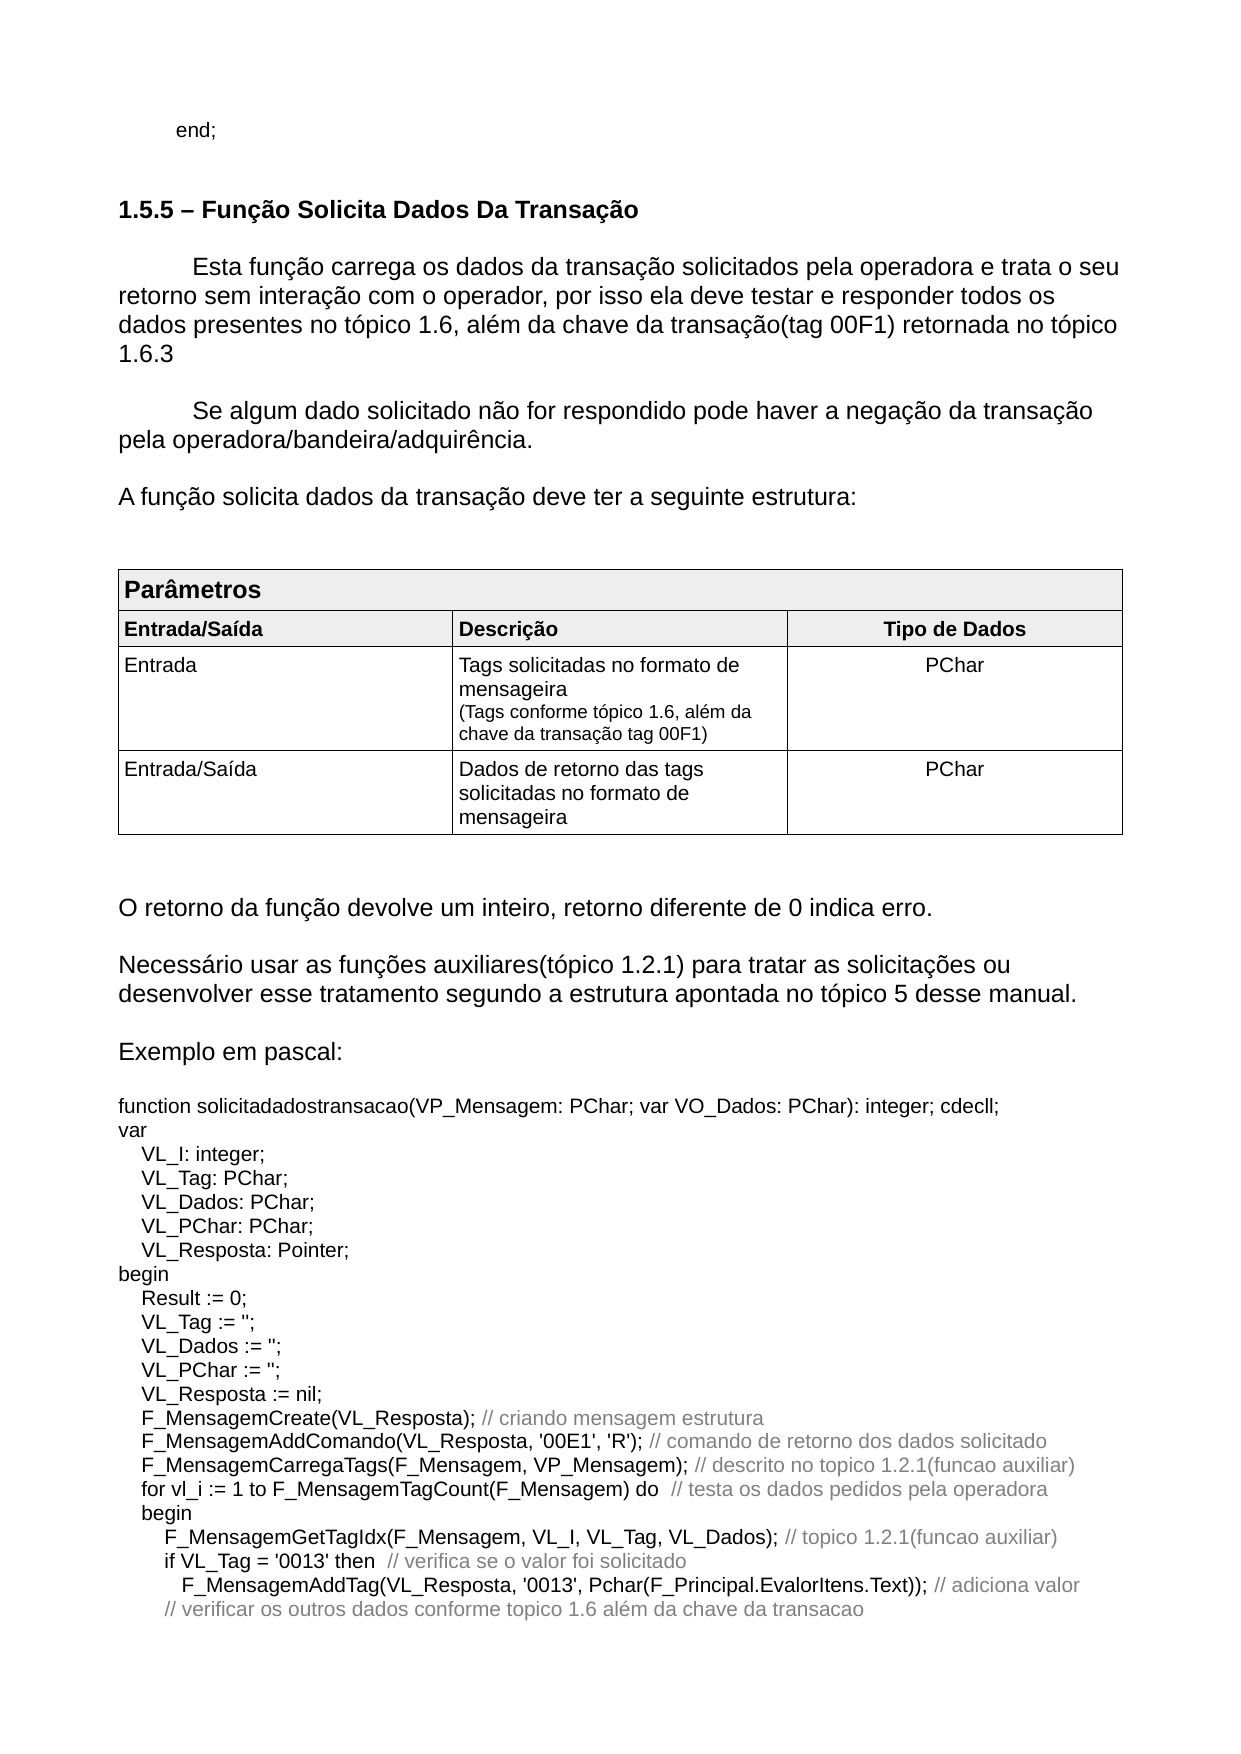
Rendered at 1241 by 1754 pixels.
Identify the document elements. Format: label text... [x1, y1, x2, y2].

text begin [118, 1501, 1122, 1525]
table_header Parâmetros [119, 570, 1122, 610]
table_cell Tipo de Dados [788, 611, 1122, 646]
text // verificar os outros dados conforme topico 1.6 além da chave da transacao [118, 1597, 1122, 1621]
text Se algum dado solicitado não for respondido pode haver a negação da transação pela operadora/bandeira/adquirência. [118, 396, 1122, 453]
text VL_Dados := ''; [118, 1333, 1122, 1357]
text function solicitadadostransacao(VP_Mensagem: PChar; var VO_Dados: PChar): integer; cdecll; [118, 1094, 1122, 1118]
text VL_Tag: PChar; [118, 1166, 1122, 1190]
table_cell Descrição [453, 611, 787, 646]
table_cell Tags solicitadas no formato de mensageira (Tags conforme tópico 1.6, além da chave da transação tag 00F1) [453, 647, 787, 750]
table_cell PChar [788, 751, 1122, 834]
text Necessário usar as funções auxiliares(tópico 1.2.1) para tratar as solicitações ou desenvolver esse tratamento segundo a estrutura apontada no tópico 5 desse manual. [118, 950, 1122, 1008]
text VL_Resposta: Pointer; [118, 1238, 1122, 1262]
text VL_I: integer; [118, 1142, 1122, 1166]
text F_MensagemGetTagIdx(F_Mensagem, VL_I, VL_Tag, VL_Dados); // topico 1.2.1(funcao auxiliar) [118, 1525, 1122, 1549]
text 1.5.5 – Função Solicita Dados Da Transação [118, 195, 1122, 223]
text F_MensagemAddTag(VL_Resposta, '0013', Pchar(F_Principal.EvalorItens.Text)); // adiciona valor [118, 1573, 1122, 1597]
text for vl_i := 1 to F_MensagemTagCount(F_Mensagem) do // testa os dados pedidos pela operadora [118, 1477, 1122, 1501]
text Result := 0; [118, 1286, 1122, 1309]
table_cell Dados de retorno das tags solicitadas no formato de mensageira [453, 751, 787, 834]
text VL_PChar: PChar; [118, 1214, 1122, 1238]
text VL_Dados: PChar; [118, 1190, 1122, 1214]
table_cell Entrada [119, 647, 452, 750]
text F_MensagemAddComando(VL_Resposta, '00E1', 'R'); // comando de retorno dos dados solicitado [118, 1429, 1122, 1453]
text begin [118, 1262, 1122, 1286]
table_cell Entrada/Saída [119, 611, 452, 646]
text VL_PChar := ''; [118, 1357, 1122, 1381]
text F_MensagemCreate(VL_Resposta); // criando mensagem estrutura [118, 1405, 1122, 1429]
text Exemplo em pascal: [118, 1036, 1122, 1065]
text O retorno da função devolve um inteiro, retorno diferente de 0 indica erro. [118, 893, 1122, 921]
text VL_Tag := ''; [118, 1309, 1122, 1333]
text Esta função carrega os dados da transação solicitados pela operadora e trata o seu retorno sem interação com o operador, por isso ela deve testar e responder todos os dados presentes no tópico 1.6, além da chave da transação(tag 00F1) retornada no tópico 1.6.3 [118, 252, 1122, 367]
table_cell Entrada/Saída [119, 751, 452, 834]
table_cell PChar [788, 647, 1122, 750]
text var [118, 1118, 1122, 1142]
text A função solicita dados da transação deve ter a seguinte estrutura: [118, 482, 1122, 511]
text if VL_Tag = '0013' then // verifica se o valor foi solicitado [118, 1549, 1122, 1573]
text end; [118, 118, 1122, 142]
text F_MensagemCarregaTags(F_Mensagem, VP_Mensagem); // descrito no topico 1.2.1(funcao auxiliar) [118, 1453, 1122, 1477]
text VL_Resposta := nil; [118, 1381, 1122, 1405]
